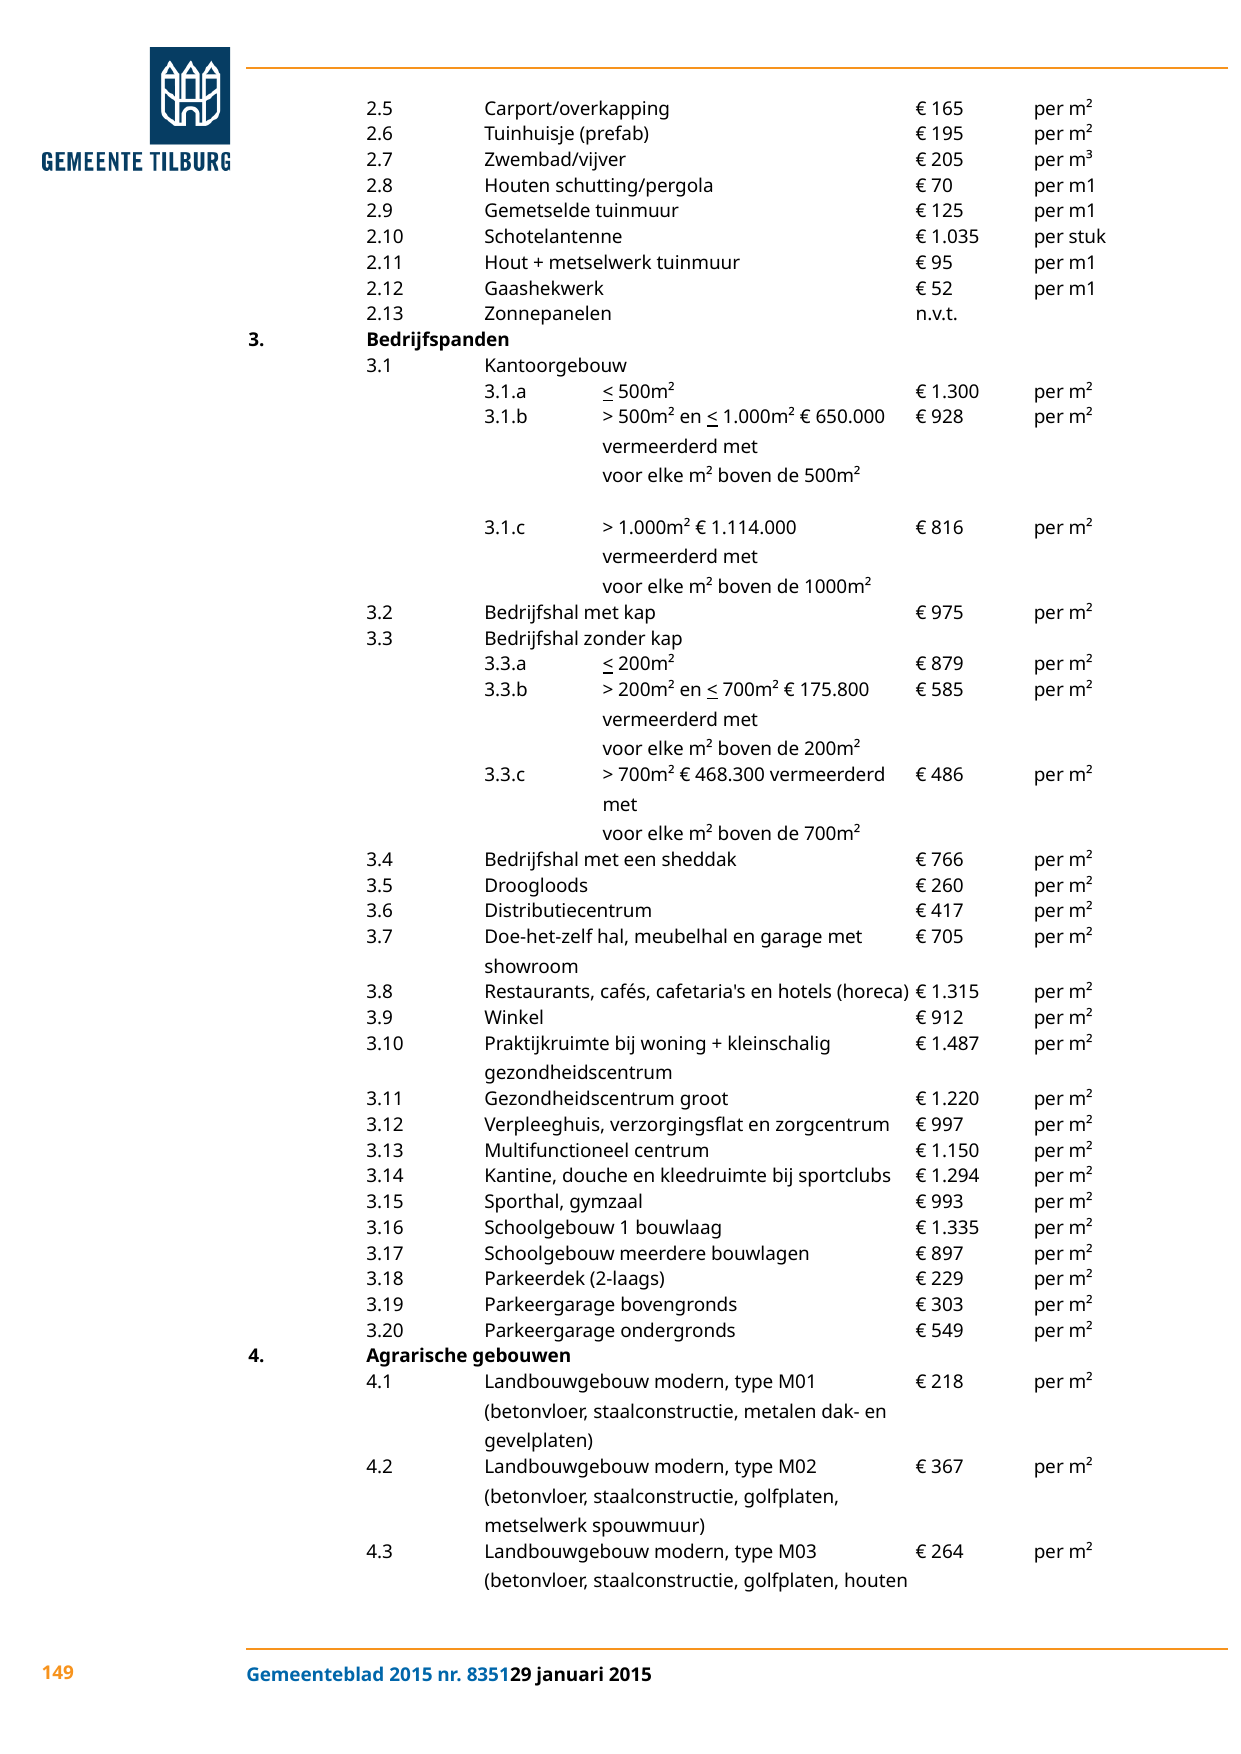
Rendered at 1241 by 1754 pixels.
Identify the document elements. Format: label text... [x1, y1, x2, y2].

table_cell Parkeergarage bovengronds [484, 1291, 915, 1317]
table_cell [484, 489, 602, 514]
table_cell per m² [1034, 1030, 1152, 1085]
table_cell 3.5 [366, 872, 484, 897]
table_cell Praktijkruimte bij woning + kleinschalig gezondheidscentrum [484, 1030, 915, 1085]
table_cell 2.12 [366, 275, 484, 301]
table_cell € 993 [915, 1188, 1033, 1214]
table_cell 3.8 [366, 979, 484, 1004]
table_cell Bedrijfspanden [366, 326, 915, 352]
table_cell Schotelantenne [484, 224, 915, 249]
table_cell Zwembad/vijver [484, 146, 915, 172]
table_cell [1034, 301, 1152, 326]
table_cell per m³ [1034, 146, 1152, 172]
table_cell 3.4 [366, 846, 484, 872]
table_cell per m² [1034, 1111, 1152, 1137]
table_cell 2.5 [366, 95, 484, 121]
table_cell < 200m² [602, 651, 915, 676]
table_cell € 95 [915, 249, 1033, 275]
table_cell [915, 489, 1033, 514]
table_cell 4.1 [366, 1368, 484, 1453]
table_cell 3.11 [366, 1085, 484, 1111]
table_cell € 705 [915, 923, 1033, 978]
table_cell [248, 198, 366, 223]
table_cell [1034, 326, 1152, 352]
table_cell 3.18 [366, 1265, 484, 1291]
table_cell 2.13 [366, 301, 484, 326]
table_cell per m² [1034, 1137, 1152, 1162]
table_cell € 1.294 [915, 1163, 1033, 1188]
table_cell Parkeergarage ondergronds [484, 1317, 915, 1343]
table_cell [248, 1137, 366, 1162]
table_cell per m² [1034, 1004, 1152, 1030]
table_cell [915, 1343, 1033, 1368]
table_cell [248, 1030, 366, 1085]
table_cell per m² [1034, 676, 1152, 761]
table_cell [248, 625, 366, 651]
table_cell € 816 [915, 514, 1033, 599]
table_cell 3.10 [366, 1030, 484, 1085]
table_cell 3.16 [366, 1214, 484, 1240]
table_cell per m² [1034, 95, 1152, 121]
table_cell Gezondheidscentrum groot [484, 1085, 915, 1111]
table_cell per m1 [1034, 198, 1152, 223]
table_cell per m² [1034, 1538, 1152, 1593]
table_cell 2.9 [366, 198, 484, 223]
table_cell [248, 1265, 366, 1291]
table_cell € 260 [915, 872, 1033, 897]
table_cell € 1.035 [915, 224, 1033, 249]
table_cell [248, 599, 366, 625]
table_cell 3.7 [366, 923, 484, 978]
table_cell € 975 [915, 599, 1033, 625]
table_cell per m1 [1034, 172, 1152, 198]
table_cell € 897 [915, 1240, 1033, 1265]
table_cell € 264 [915, 1538, 1033, 1593]
table_cell Tuinhuisje (prefab) [484, 121, 915, 146]
table_cell [248, 1317, 366, 1343]
table_cell € 195 [915, 121, 1033, 146]
table_cell Bedrijfshal zonder kap [484, 625, 915, 651]
table_cell 4.2 [366, 1453, 484, 1538]
table_cell > 700m² € 468.300 vermeerderd met voor elke m² boven de 700m² [602, 761, 915, 846]
table_cell € 1.150 [915, 1137, 1033, 1162]
table_cell € 1.220 [915, 1085, 1033, 1111]
table_cell per m² [1034, 378, 1152, 403]
table_cell [366, 404, 484, 488]
table_cell per m² [1034, 1085, 1152, 1111]
table_cell [248, 489, 366, 514]
table_cell Multifunctioneel centrum [484, 1137, 915, 1162]
table_cell Gaashekwerk [484, 275, 915, 301]
table_cell [1034, 352, 1152, 378]
table_cell 3.15 [366, 1188, 484, 1214]
table_cell [248, 1163, 366, 1188]
table_cell € 205 [915, 146, 1033, 172]
table_cell [248, 1004, 366, 1030]
table_cell per m² [1034, 121, 1152, 146]
table_cell per m² [1034, 846, 1152, 872]
table_cell 2.7 [366, 146, 484, 172]
table_cell Landbouwgebouw modern, type M01 (betonvloer, staalconstructie, metalen dak- en gevelplaten) [484, 1368, 915, 1453]
table_cell Schoolgebouw 1 bouwlaag [484, 1214, 915, 1240]
table_cell 2.8 [366, 172, 484, 198]
table_cell [248, 275, 366, 301]
table_cell per m² [1034, 1163, 1152, 1188]
table_cell 3.3.a [484, 651, 602, 676]
table_cell [248, 1453, 366, 1538]
table_cell 3.3.c [484, 761, 602, 846]
table_cell per m² [1034, 1188, 1152, 1214]
table_cell [602, 489, 915, 514]
table_cell [248, 121, 366, 146]
table_cell 3.13 [366, 1137, 484, 1162]
table_cell [248, 761, 366, 846]
table_cell [248, 898, 366, 923]
table_cell [248, 146, 366, 172]
table_cell [248, 1240, 366, 1265]
table_cell Schoolgebouw meerdere bouwlagen [484, 1240, 915, 1265]
table_cell € 997 [915, 1111, 1033, 1137]
table_cell Kantine, douche en kleedruimte bij sportclubs [484, 1163, 915, 1188]
table_cell [248, 1538, 366, 1593]
table_cell [248, 404, 366, 488]
table_cell > 1.000m² € 1.114.000 vermeerderd met voor elke m² boven de 1000m² [602, 514, 915, 599]
table_cell 3.2 [366, 599, 484, 625]
table_cell per m² [1034, 1453, 1152, 1538]
table_cell Zonnepanelen [484, 301, 915, 326]
table_cell > 200m² en < 700m² € 175.800 vermeerderd met voor elke m² boven de 200m² [602, 676, 915, 761]
table_cell > 500m² en < 1.000m² € 650.000 vermeerderd met voor elke m² boven de 500m² [602, 404, 915, 488]
table_cell 3.3 [366, 625, 484, 651]
table_cell per m1 [1034, 249, 1152, 275]
table_cell Landbouwgebouw modern, type M03 (betonvloer, staalconstructie, golfplaten, houten [484, 1538, 915, 1593]
table_cell < 500m² [602, 378, 915, 403]
table_cell Hout + metselwerk tuinmuur [484, 249, 915, 275]
table_cell per m² [1034, 1291, 1152, 1317]
table_cell € 125 [915, 198, 1033, 223]
table_cell [248, 95, 366, 121]
table_cell [366, 676, 484, 761]
table_cell 2.11 [366, 249, 484, 275]
table_cell Doe-het-zelf hal, meubelhal en garage met showroom [484, 923, 915, 978]
table_cell 3.6 [366, 898, 484, 923]
table_cell € 165 [915, 95, 1033, 121]
table_cell Carport/overkapping [484, 95, 915, 121]
table_cell Agrarische gebouwen [366, 1343, 915, 1368]
table_cell [248, 651, 366, 676]
table_cell € 52 [915, 275, 1033, 301]
table_cell 2.10 [366, 224, 484, 249]
table_cell per m² [1034, 1368, 1152, 1453]
table_cell Kantoorgebouw [484, 352, 915, 378]
table_cell € 912 [915, 1004, 1033, 1030]
table_cell Landbouwgebouw modern, type M02 (betonvloer, staalconstructie, golfplaten, metselwerk spouwmuur) [484, 1453, 915, 1538]
table_cell [1034, 1343, 1152, 1368]
table_cell 3.19 [366, 1291, 484, 1317]
table_cell € 367 [915, 1453, 1033, 1538]
table_cell 3.1.a [484, 378, 602, 403]
table_cell Restaurants, cafés, cafetaria's en hotels (horeca) [484, 979, 915, 1004]
table_cell 4. [248, 1343, 366, 1368]
table_cell per m² [1034, 404, 1152, 488]
table_cell € 928 [915, 404, 1033, 488]
table_cell 3.17 [366, 1240, 484, 1265]
table_cell € 70 [915, 172, 1033, 198]
table_cell Bedrijfshal met kap [484, 599, 915, 625]
table_cell [366, 651, 484, 676]
table_cell € 218 [915, 1368, 1033, 1453]
table_cell per m² [1034, 1265, 1152, 1291]
table_cell n.v.t. [915, 301, 1033, 326]
table_cell per m² [1034, 599, 1152, 625]
table_cell [248, 249, 366, 275]
table_cell 3. [248, 326, 366, 352]
table_cell per m² [1034, 761, 1152, 846]
table_cell € 1.335 [915, 1214, 1033, 1240]
table_cell 3.1 [366, 352, 484, 378]
table_cell [366, 489, 484, 514]
table_cell [248, 846, 366, 872]
table_cell 3.12 [366, 1111, 484, 1137]
table_cell € 229 [915, 1265, 1033, 1291]
table_cell € 1.487 [915, 1030, 1033, 1085]
table_cell per m² [1034, 872, 1152, 897]
table_cell 4.3 [366, 1538, 484, 1593]
table_cell [248, 1085, 366, 1111]
table_cell [248, 1291, 366, 1317]
table_cell per m² [1034, 1240, 1152, 1265]
table_cell Verpleeghuis, verzorgingsflat en zorgcentrum [484, 1111, 915, 1137]
table_cell € 766 [915, 846, 1033, 872]
table_cell [248, 1214, 366, 1240]
table_cell [248, 514, 366, 599]
table_cell [915, 352, 1033, 378]
table_cell per m² [1034, 898, 1152, 923]
table_cell per m² [1034, 1214, 1152, 1240]
table_cell [248, 1368, 366, 1453]
table_cell 3.14 [366, 1163, 484, 1188]
table_cell per m² [1034, 979, 1152, 1004]
table_cell € 1.315 [915, 979, 1033, 1004]
table_cell € 417 [915, 898, 1033, 923]
table_cell [248, 352, 366, 378]
table_cell Sporthal, gymzaal [484, 1188, 915, 1214]
table_cell [248, 872, 366, 897]
table_cell Houten schutting/pergola [484, 172, 915, 198]
table_cell 3.1.c [484, 514, 602, 599]
table_cell [248, 1111, 366, 1137]
table_cell 3.3.b [484, 676, 602, 761]
table_cell 3.9 [366, 1004, 484, 1030]
table_cell € 486 [915, 761, 1033, 846]
table_cell [366, 378, 484, 403]
table_cell € 585 [915, 676, 1033, 761]
table_cell [248, 224, 366, 249]
table_cell [1034, 489, 1152, 514]
table_cell € 549 [915, 1317, 1033, 1343]
table_cell € 1.300 [915, 378, 1033, 403]
table_cell [1034, 625, 1152, 651]
table_cell Winkel [484, 1004, 915, 1030]
table_cell per m² [1034, 923, 1152, 978]
table_cell [248, 1188, 366, 1214]
table_cell [248, 923, 366, 978]
table_cell [248, 378, 366, 403]
table_cell € 879 [915, 651, 1033, 676]
table_cell [366, 761, 484, 846]
table_cell Droogloods [484, 872, 915, 897]
table_cell Distributiecentrum [484, 898, 915, 923]
table_cell 3.1.b [484, 404, 602, 488]
table_cell per stuk [1034, 224, 1152, 249]
table_cell per m² [1034, 651, 1152, 676]
table_cell Parkeerdek (2-laags) [484, 1265, 915, 1291]
table_cell 3.20 [366, 1317, 484, 1343]
table_cell [248, 301, 366, 326]
table_cell [248, 979, 366, 1004]
table_cell [248, 676, 366, 761]
table_cell [248, 172, 366, 198]
table_cell Bedrijfshal met een sheddak [484, 846, 915, 872]
table_cell [366, 514, 484, 599]
table_cell per m² [1034, 1317, 1152, 1343]
table_cell [915, 625, 1033, 651]
table_cell per m1 [1034, 275, 1152, 301]
table_cell per m² [1034, 514, 1152, 599]
table_cell [915, 326, 1033, 352]
picture [41, 47, 231, 172]
table_cell Gemetselde tuinmuur [484, 198, 915, 223]
table_cell 2.6 [366, 121, 484, 146]
table_cell € 303 [915, 1291, 1033, 1317]
